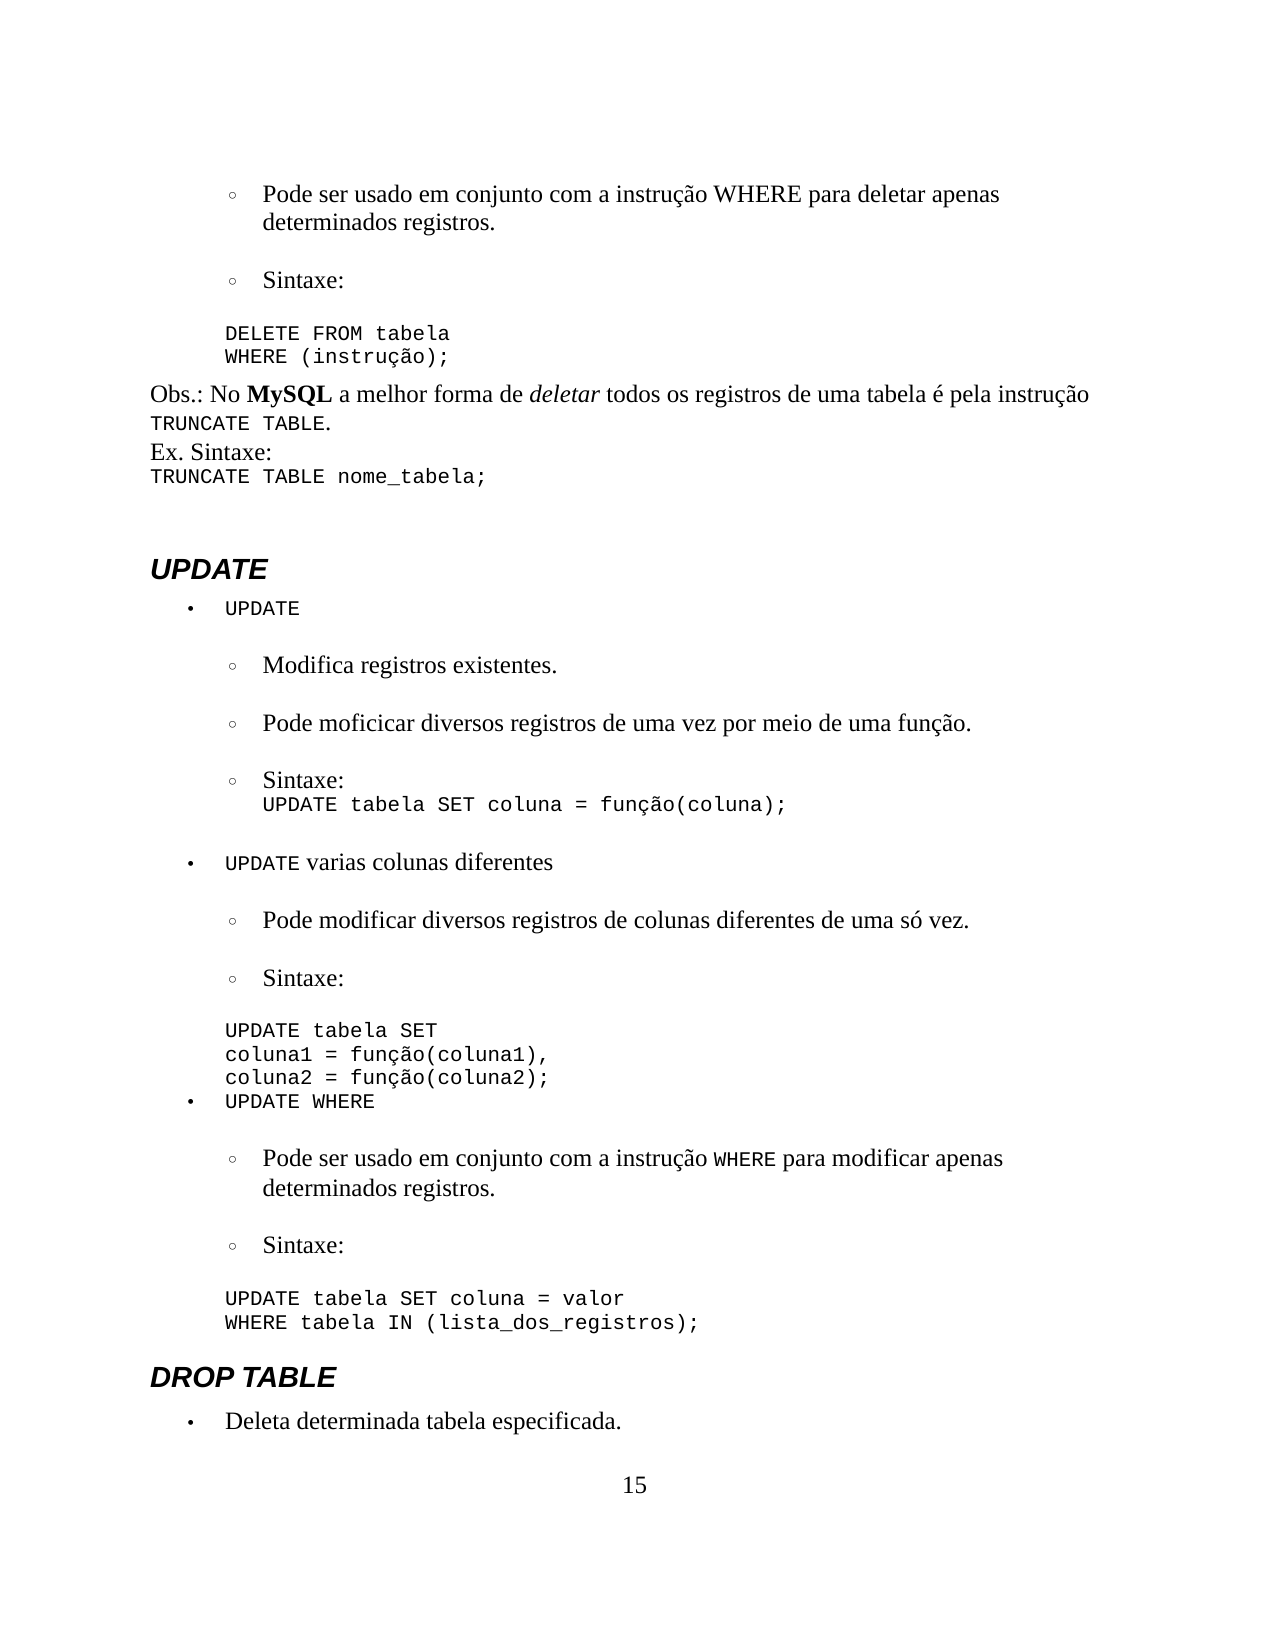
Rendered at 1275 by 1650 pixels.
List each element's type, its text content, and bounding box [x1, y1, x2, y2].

list Pode ser usado em conjunto com a instrução WHERE para deletar apenas determinados registros. [225, 179, 1125, 265]
list UPDATE [187, 598, 1125, 651]
list WHERE (instrução); [187, 346, 1125, 370]
list Sintaxe: [225, 963, 1125, 1020]
subtitle UPDATE [150, 552, 1125, 586]
list coluna1 = função(coluna1), [187, 1044, 1125, 1067]
list UPDATE tabela SET coluna = valor [187, 1288, 1125, 1312]
list UPDATE WHERE [187, 1091, 1125, 1143]
list Pode ser usado em conjunto com a instrução WHERE para modificar apenas determinados registros. [225, 1143, 1125, 1231]
list Deleta determinada tabela especificada. [187, 1406, 1125, 1435]
list coluna2 = função(coluna2); [187, 1067, 1125, 1091]
list WHERE tabela IN (lista_dos_registros); [187, 1312, 1125, 1335]
list Sintaxe: [225, 265, 1125, 322]
list Pode modificar diversos registros de colunas diferentes de uma só vez. [225, 905, 1125, 963]
list [187, 150, 1125, 179]
list UPDATE varias colunas diferentes [187, 847, 1125, 905]
list Sintaxe: [225, 1231, 1125, 1288]
list DELETE FROM tabela [187, 322, 1125, 346]
subtitle DROP TABLE [150, 1360, 1125, 1394]
list Pode moficicar diversos registros de uma vez por meio de uma função. [225, 708, 1125, 766]
list UPDATE tabela SET [187, 1020, 1125, 1044]
list Modifica registros existentes. [225, 651, 1125, 708]
list Sintaxe: UPDATE tabela SET coluna = função(coluna); [225, 766, 1125, 847]
text Obs.: No MySQL a melhor forma de deletar todos os registros de uma tabela é pela instrução TRUNCATE TABLE. Ex. Sintaxe: TRUNCATE TABLE nome_tabela; [150, 379, 1125, 518]
